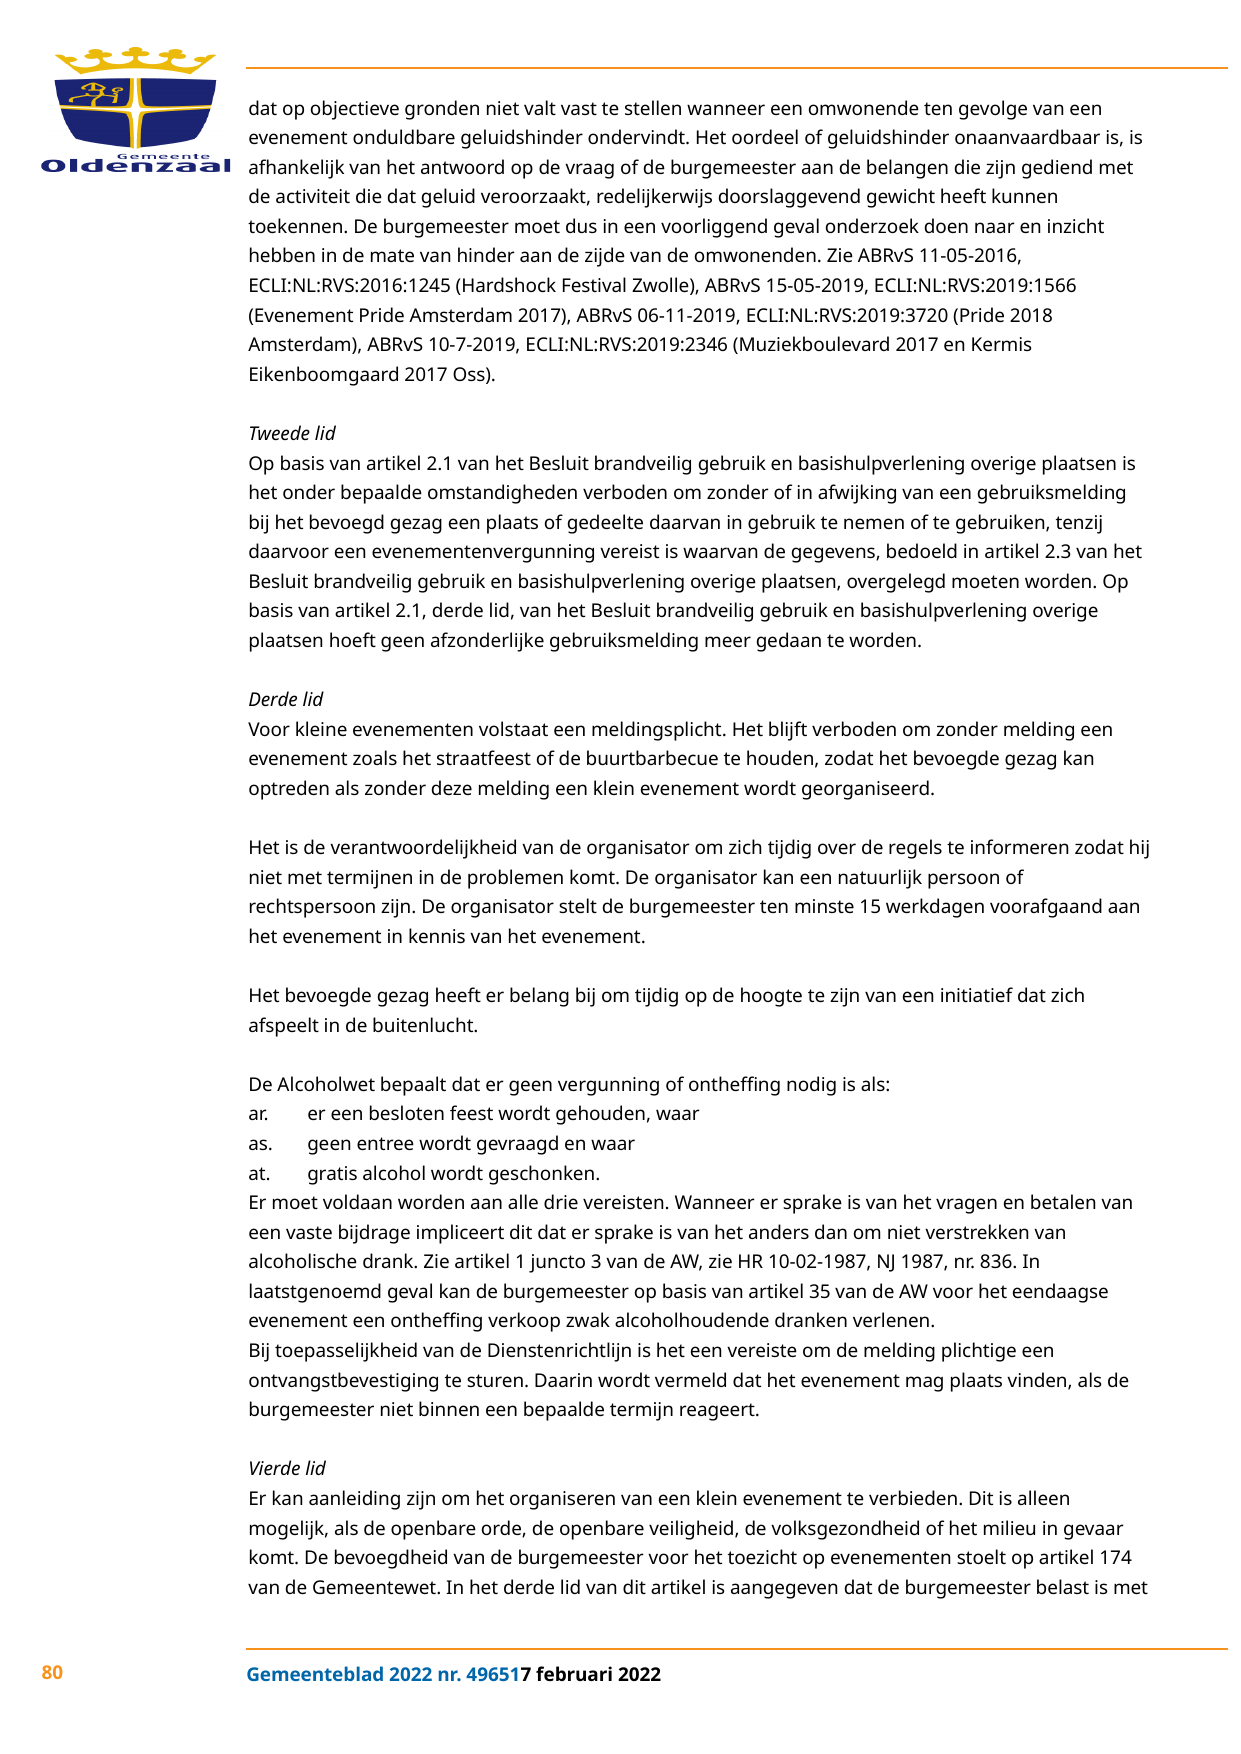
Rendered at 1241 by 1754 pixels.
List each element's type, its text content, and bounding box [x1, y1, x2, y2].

list er een besloten feest wordt gehouden, waar [248, 1101, 1152, 1126]
text Op basis van artikel 2.1 van het Besluit brandveilig gebruik en basishulpverlening overige plaatsen is het onder bepaalde omstandigheden verboden om zonder of in afwijking van een gebruiksmelding bij het bevoegd gezag een plaats of gedeelte daarvan in gebruik te nemen of te gebruiken, tenzij daarvoor een evenementenvergunning vereist is waarvan de gegevens, bedoeld in artikel 2.3 van het Besluit brandveilig gebruik en basishulpverlening overige plaatsen, overgelegd moeten worden. Op basis van artikel 2.1, derde lid, van het Besluit brandveilig gebruik en basishulpverlening overige plaatsen hoeft geen afzonderlijke gebruiksmelding meer gedaan te worden. [248, 450, 1152, 653]
text Er kan aanleiding zijn om het organiseren van een klein evenement te verbieden. Dit is alleen mogelijk, als de openbare orde, de openbare veiligheid, de volksgezondheid of het milieu in gevaar komt. De bevoegdheid van de burgemeester voor het toezicht op evenementen stoelt op artikel 174 van de Gemeentewet. In het derde lid van dit artikel is aangegeven dat de burgemeester belast is met [248, 1485, 1152, 1600]
text Het bevoegde gezag heeft er belang bij om tijdig op de hoogte te zijn van een initiatief dat zich afspeelt in de buitenlucht. [248, 982, 1152, 1038]
picture [41, 47, 231, 172]
text Er moet voldaan worden aan alle drie vereisten. Wanneer er sprake is van het vragen en betalen van een vaste bijdrage impliceert dit dat er sprake is van het anders dan om niet verstrekken van alcoholische drank. Zie artikel 1 juncto 3 van de AW, zie HR 10-02-1987, NJ 1987, nr. 836. In laatstgenoemd geval kan de burgemeester op basis van artikel 35 van de AW voor het eendaagse evenement een ontheffing verkoop zwak alcoholhoudende dranken verlenen. [248, 1189, 1152, 1333]
list geen entree wordt gevraagd en waar [248, 1130, 1152, 1156]
text dat op objectieve gronden niet valt vast te stellen wanneer een omwonende ten gevolge van een evenement onduldbare geluidshinder ondervindt. Het oordeel of geluidshinder onaanvaardbaar is, is afhankelijk van het antwoord op de vraag of de burgemeester aan de belangen die zijn gediend met de activiteit die dat geluid veroorzaakt, redelijkerwijs doorslaggevend gewicht heeft kunnen toekennen. De burgemeester moet dus in een voorliggend geval onderzoek doen naar en inzicht hebben in de mate van hinder aan de zijde van de omwonenden. Zie ABRvS 11-05-2016, ECLI:NL:RVS:2016:1245 (Hardshock Festival Zwolle), ABRvS 15-05-2019, ECLI:NL:RVS:2019:1566 (Evenement Pride Amsterdam 2017), ABRvS 06-11-2019, ECLI:NL:RVS:2019:3720 (Pride 2018 Amsterdam), ABRvS 10-7-2019, ECLI:NL:RVS:2019:2346 (Muziekboulevard 2017 en Kermis Eikenboomgaard 2017 Oss). [248, 95, 1152, 387]
text Het is de verantwoordelijkheid van de organisator om zich tijdig over de regels te informeren zodat hij niet met termijnen in de problemen komt. De organisator kan een natuurlijk persoon of rechtspersoon zijn. De organisator stelt de burgemeester ten minste 15 werkdagen voorafgaand aan het evenement in kennis van het evenement. [248, 834, 1152, 949]
text De Alcoholwet bepaalt dat er geen vergunning of ontheffing nodig is als: [248, 1071, 1152, 1097]
text Tweede lid [248, 420, 1152, 446]
text Derde lid [248, 686, 1152, 712]
text Vierde lid [248, 1456, 1152, 1481]
text Bij toepasselijkheid van de Dienstenrichtlijn is het een vereiste om de melding plichtige een ontvangstbevestiging te sturen. Daarin wordt vermeld dat het evenement mag plaats vinden, als de burgemeester niet binnen een bepaalde termijn reageert. [248, 1337, 1152, 1422]
text Voor kleine evenementen volstaat een meldingsplicht. Het blijft verboden om zonder melding een evenement zoals het straatfeest of de buurtbarbecue te houden, zodat het bevoegde gezag kan optreden als zonder deze melding een klein evenement wordt georganiseerd. [248, 716, 1152, 801]
list gratis alcohol wordt geschonken. [248, 1160, 1152, 1186]
